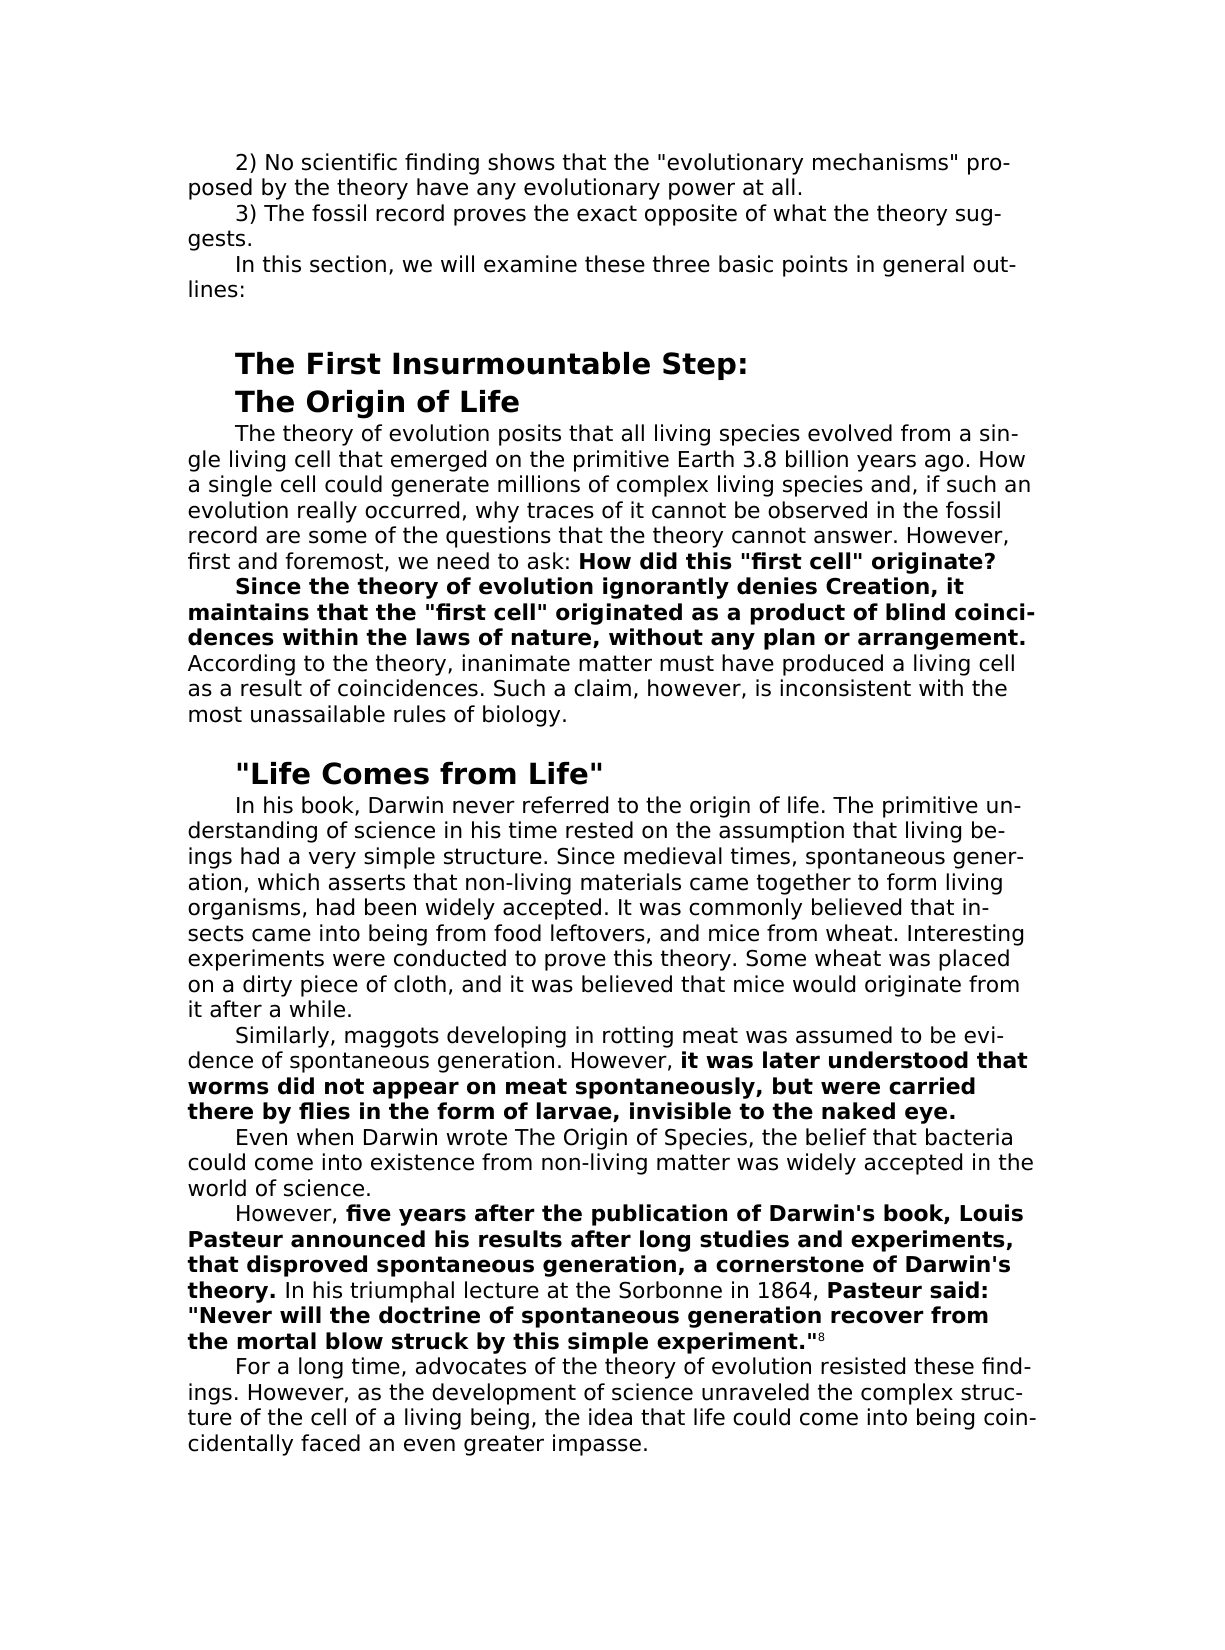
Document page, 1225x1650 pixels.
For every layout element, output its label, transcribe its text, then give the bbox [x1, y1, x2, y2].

text Since the the­o­ry of ev­o­lu­tion ig­no­rant­ly de­nies Creation, it main­tains that the "first cell" orig­i­nat­ed as a prod­uct of blind co­in­ci­den­ces with­in the laws of na­ture, with­out any plan or ar­range­ment. According to the the­o­ry, in­an­i­mate mat­ter must have pro­duced a liv­ing cell as a re­sult of co­in­ci­den­ces. Such a claim, how­e­ver, is in­con­sist­ent with the most un­as­sail­a­ble rules of bi­ol­o­gy. [187, 574, 1037, 727]
text The First Insurmountable Step: [187, 347, 1037, 381]
text However, five years aft­er the pub­li­ca­tion of Darwin's book, Louis Pasteur an­nounced his re­sults aft­er long stud­ies and ex­per­i­ments, that dis­proved spon­ta­ne­ous gen­er­a­tion, a cor­ner­stone of Darwin's the­o­ry. In his tri­um­phal lec­ture at the Sorbonne in 1864, Pasteur said: "Never will the doc­trine of spon­ta­ne­ous gen­er­a­tion re­cov­er from the mor­tal blow struck by this sim­ple ex­per­i­ment."8 [187, 1201, 1037, 1354]
text Similarly, mag­gots de­vel­op­ing in rot­ting meat was as­sumed to be ev­i­dence of spon­ta­ne­ous gen­er­a­tion. However, it was lat­er un­der­stood that worms did not ap­pear on meat spon­ta­ne­ous­ly, but were car­ried there by flies in the form of lar­vae, in­vis­i­ble to the na­ked eye. [187, 1023, 1037, 1125]
text For a long time, ad­vo­cates of the the­o­ry of ev­o­lu­tion re­sist­ed these find­ings. However, as the de­vel­op­ment of sci­ence un­rav­eled the com­plex struc­ture of the cell of a liv­ing be­ing, the idea that life could come in­to be­ing co­in­ci­den­tal­ly faced an even great­er im­passe. [187, 1354, 1037, 1457]
text "Life Comes from Life" [187, 757, 1037, 791]
text 3) The fos­sil record proves the ex­act op­po­site of what the the­o­ry sug­gests. [187, 201, 1037, 252]
text In his book, Darwin nev­er re­ferred to the or­i­gin of life. The prim­i­tive un­der­stand­ing of sci­ence in his time rest­ed on the as­sump­tion that liv­ing be­ings had a very sim­ple struc­ture. Since me­di­e­val times, spon­ta­ne­ous gen­er­a­tion, which as­serts that non-liv­ing ma­te­ri­als came to­geth­er to form liv­ing or­gan­isms, had been wide­ly ac­cept­ed. It was com­mon­ly be­lieved that in­sects came in­to be­ing from food left­o­vers, and mice from wheat. Interesting ex­per­i­ments were con­duct­ed to prove this the­o­ry. Some wheat was placed on a dirty piece of cloth, and it was be­lieved that mice would orig­i­nate from it aft­er a while. [187, 793, 1037, 1023]
text 2) No sci­en­tif­ic find­ing shows that the "ev­o­lu­tion­a­ry mech­a­nisms" pro­posed by the the­o­ry have any ev­o­lu­tion­a­ry pow­er at all. [187, 150, 1037, 201]
text The Origin of Life [187, 385, 1037, 419]
text In this sec­tion, we will ex­am­ine these three ba­sic points in gen­er­al out­lines: [187, 252, 1037, 303]
text Even when Darwin wrote The Origin of Species, the be­lief that bac­te­ria could come in­to ex­is­tence from non-liv­ing mat­ter was wide­ly ac­cept­ed in the world of sci­ence. [187, 1125, 1037, 1201]
text The the­o­ry of ev­o­lu­tion pos­its that all liv­ing spe­cies evolved from a sin­gle liv­ing cell that emerged on the prim­i­tive Earth 3.8 bil­lion years ago. How a sin­gle cell could gen­er­ate mil­lions of com­plex liv­ing spe­cies and, if such an ev­o­lu­tion re­al­ly oc­curred, why tra­ces of it can­not be ob­served in the fos­sil record are some of the ques­tions that the the­o­ry can­not an­swer. However, first and fore­most, we need to ask: How did this "first cell" orig­i­nate? [187, 421, 1037, 574]
